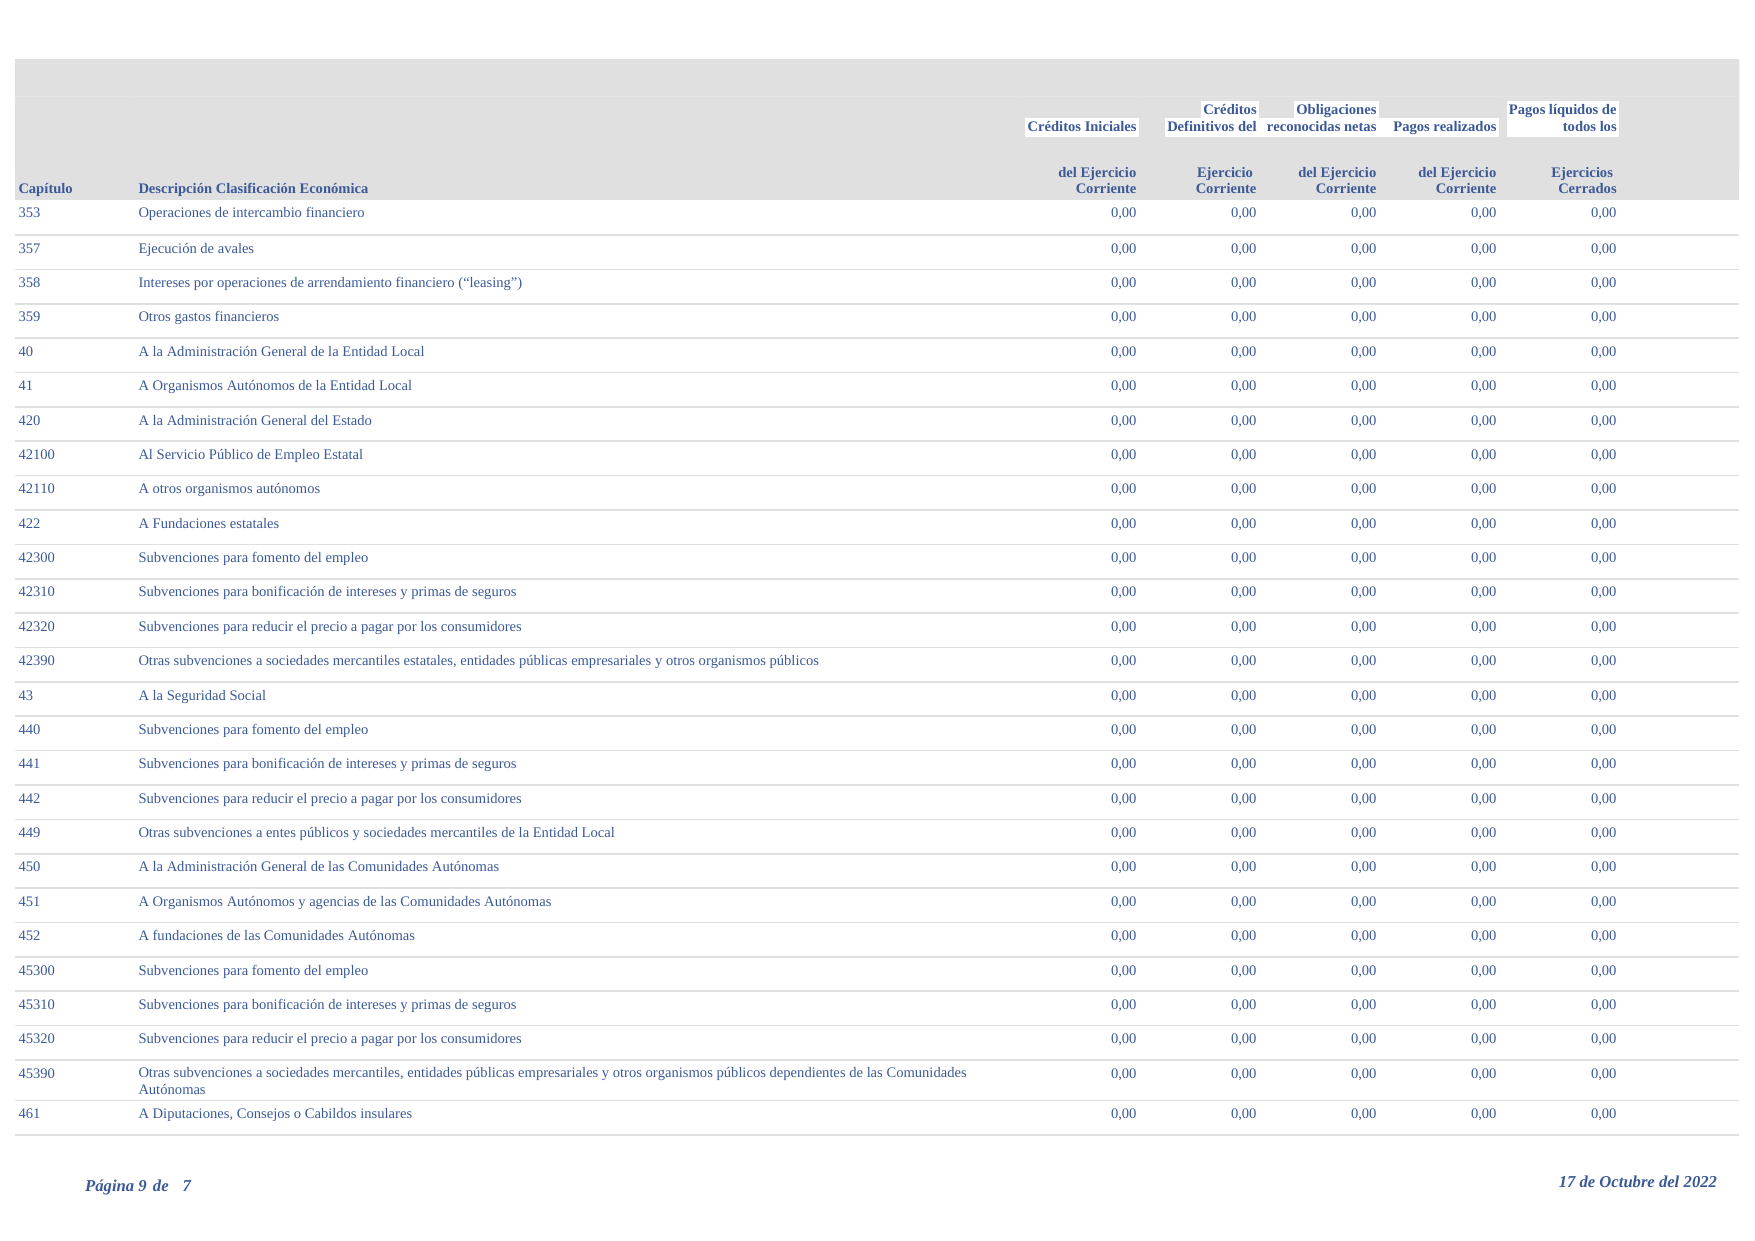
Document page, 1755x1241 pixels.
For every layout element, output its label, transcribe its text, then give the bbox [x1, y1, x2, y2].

table_cell 0,00 [1013, 648, 1166, 681]
table_cell 0,00 [1166, 648, 1277, 681]
table_cell 0,00 [1166, 545, 1277, 578]
table_cell 0,00 [1277, 717, 1397, 750]
table_cell 0,00 [1166, 200, 1277, 234]
table_cell 0,00 [1166, 511, 1277, 543]
table_cell 0,00 [1277, 855, 1397, 887]
table_cell 0,00 [1013, 958, 1166, 990]
table_cell 0,00 [1277, 1101, 1397, 1134]
table_cell 0,00 [1013, 683, 1166, 715]
table_cell 0,00 [1166, 992, 1277, 1025]
table_cell Subvenciones para bonificación de intereses y primas de seguros [105, 751, 1013, 784]
table_cell 0,00 [1013, 751, 1166, 784]
table_cell A la Seguridad Social [105, 683, 1013, 715]
table_cell 0,00 [1397, 751, 1524, 784]
table_cell 0,00 [1013, 717, 1166, 750]
table_cell 0,00 [1013, 200, 1166, 234]
table_cell 0,00 [1166, 923, 1277, 956]
table_cell 0,00 [1277, 751, 1397, 784]
table_cell 0,00 [1524, 408, 1739, 440]
table_cell 0,00 [1166, 305, 1277, 337]
table_cell 0,00 [1013, 614, 1166, 647]
table_cell 0,00 [1397, 339, 1524, 372]
table_cell 0,00 [1397, 923, 1524, 956]
table_cell 0,00 [1397, 580, 1524, 612]
table_cell 0,00 [1166, 1101, 1277, 1134]
table_cell 45390 [15, 1061, 105, 1099]
table_cell 42110 [15, 476, 105, 509]
table_cell 0,00 [1524, 786, 1739, 818]
table_cell Subvenciones para reducir el precio a pagar por los consumidores [105, 1026, 1013, 1059]
table_cell 0,00 [1397, 545, 1524, 578]
table_cell A la Administración General del Estado [105, 408, 1013, 440]
table_cell 0,00 [1397, 408, 1524, 440]
table_cell 0,00 [1397, 236, 1524, 268]
table_cell 0,00 [1277, 648, 1397, 681]
table_cell 0,00 [1524, 1026, 1739, 1059]
table_cell Otras subvenciones a sociedades mercantiles, entidades públicas empresariales y otros organismos públicos dependientes de las Comunidades Autónomas [105, 1061, 1013, 1099]
table_cell 0,00 [1166, 786, 1277, 818]
table_cell 0,00 [1397, 958, 1524, 990]
table_cell 452 [15, 923, 105, 956]
table_cell 0,00 [1397, 476, 1524, 509]
table_header del Ejercicio Corriente [1277, 172, 1397, 198]
table_cell 0,00 [1166, 236, 1277, 268]
table_cell 440 [15, 717, 105, 750]
table_cell 353 [15, 200, 105, 234]
table_cell 0,00 [1166, 1026, 1277, 1059]
table_cell 0,00 [1277, 683, 1397, 715]
table_cell 0,00 [1277, 992, 1397, 1025]
table_cell 45310 [15, 992, 105, 1025]
table_cell Otros gastos financieros [105, 305, 1013, 337]
table_cell 359 [15, 305, 105, 337]
table_cell 0,00 [1277, 511, 1397, 543]
table_cell 0,00 [1277, 339, 1397, 372]
table_cell 0,00 [1013, 305, 1166, 337]
table_cell 0,00 [1166, 1061, 1277, 1099]
table_cell 0,00 [1277, 923, 1397, 956]
table_cell 0,00 [1166, 751, 1277, 784]
table_cell Operaciones de intercambio financiero [105, 200, 1013, 234]
table_cell 0,00 [1524, 476, 1739, 509]
table_cell 0,00 [1013, 339, 1166, 372]
table_cell 0,00 [1277, 476, 1397, 509]
table_cell 0,00 [1013, 889, 1166, 922]
table_cell 0,00 [1166, 889, 1277, 922]
table_cell 0,00 [1013, 855, 1166, 887]
table_cell 0,00 [1524, 339, 1739, 372]
table_cell 0,00 [1013, 270, 1166, 303]
table_cell 0,00 [1013, 820, 1166, 853]
table_cell 0,00 [1013, 236, 1166, 268]
table_header del Ejercicio Corriente [1013, 172, 1166, 198]
table_cell A Organismos Autónomos y agencias de las Comunidades Autónomas [105, 889, 1013, 922]
table_header Ejercicios Cerrados [1524, 172, 1739, 198]
table_cell 357 [15, 236, 105, 268]
table_cell 0,00 [1166, 855, 1277, 887]
table_cell 0,00 [1397, 992, 1524, 1025]
table_cell 0,00 [1166, 270, 1277, 303]
table_cell 0,00 [1013, 476, 1166, 509]
table_cell 449 [15, 820, 105, 853]
table_cell 0,00 [1013, 923, 1166, 956]
table_cell 0,00 [1166, 958, 1277, 990]
table_cell 0,00 [1524, 717, 1739, 750]
table_cell 0,00 [1397, 511, 1524, 543]
table_cell Otras subvenciones a entes públicos y sociedades mercantiles de la Entidad Local [105, 820, 1013, 853]
table_cell 0,00 [1277, 373, 1397, 406]
table_cell A la Administración General de la Entidad Local [105, 339, 1013, 372]
table_cell 0,00 [1013, 511, 1166, 543]
table_cell 0,00 [1013, 408, 1166, 440]
table_header Ejercicio Corriente [1166, 172, 1277, 198]
table_cell 0,00 [1524, 1061, 1739, 1099]
table_cell Subvenciones para fomento del empleo [105, 958, 1013, 990]
table_cell 461 [15, 1101, 105, 1134]
table_cell 0,00 [1524, 270, 1739, 303]
table_cell 0,00 [1524, 511, 1739, 543]
table_cell 0,00 [1397, 305, 1524, 337]
table_cell 0,00 [1277, 236, 1397, 268]
table_cell 0,00 [1277, 958, 1397, 990]
table_header Capítulo [15, 172, 105, 198]
table_cell 0,00 [1524, 614, 1739, 647]
table_cell 0,00 [1277, 200, 1397, 234]
table_cell 0,00 [1013, 373, 1166, 406]
table_cell 0,00 [1524, 751, 1739, 784]
table_cell 0,00 [1013, 580, 1166, 612]
table_cell A fundaciones de las Comunidades Autónomas [105, 923, 1013, 956]
table_cell 0,00 [1277, 889, 1397, 922]
table_cell 0,00 [1013, 1026, 1166, 1059]
table_cell 0,00 [1397, 717, 1524, 750]
table_cell Otras subvenciones a sociedades mercantiles estatales, entidades públicas empresariales y otros organismos públicos [105, 648, 1013, 681]
table_cell 0,00 [1524, 442, 1739, 475]
table_cell 0,00 [1013, 545, 1166, 578]
table_cell 40 [15, 339, 105, 372]
table_cell 0,00 [1397, 373, 1524, 406]
table_cell 0,00 [1013, 1101, 1166, 1134]
table_cell 0,00 [1166, 614, 1277, 647]
table_cell 0,00 [1524, 889, 1739, 922]
table_cell Al Servicio Público de Empleo Estatal [105, 442, 1013, 475]
table_cell 0,00 [1277, 408, 1397, 440]
table_cell 0,00 [1524, 580, 1739, 612]
table_cell 0,00 [1524, 820, 1739, 853]
table_cell Subvenciones para bonificación de intereses y primas de seguros [105, 580, 1013, 612]
table_cell 0,00 [1166, 373, 1277, 406]
table_cell Subvenciones para fomento del empleo [105, 717, 1013, 750]
table_cell A la Administración General de las Comunidades Autónomas [105, 855, 1013, 887]
table_cell 0,00 [1524, 992, 1739, 1025]
table_cell 42100 [15, 442, 105, 475]
table_cell 0,00 [1524, 545, 1739, 578]
table_cell 0,00 [1013, 442, 1166, 475]
table_cell 0,00 [1166, 442, 1277, 475]
table_cell 0,00 [1524, 923, 1739, 956]
table_cell 0,00 [1013, 1061, 1166, 1099]
table_header Descripción Clasificación Económica [105, 172, 1013, 198]
table_cell 0,00 [1277, 786, 1397, 818]
table_cell 0,00 [1166, 717, 1277, 750]
table_cell 0,00 [1397, 1026, 1524, 1059]
table_cell 0,00 [1524, 958, 1739, 990]
table_cell A Fundaciones estatales [105, 511, 1013, 543]
table_cell 0,00 [1277, 614, 1397, 647]
table_cell 0,00 [1277, 580, 1397, 612]
table_cell 0,00 [1397, 648, 1524, 681]
table_cell 0,00 [1397, 1101, 1524, 1134]
table_cell 451 [15, 889, 105, 922]
table_cell 42300 [15, 545, 105, 578]
table_cell Subvenciones para reducir el precio a pagar por los consumidores [105, 614, 1013, 647]
table_cell 420 [15, 408, 105, 440]
table_cell 0,00 [1397, 200, 1524, 234]
table_cell Subvenciones para fomento del empleo [105, 545, 1013, 578]
table_cell 0,00 [1013, 992, 1166, 1025]
table_cell Ejecución de avales [105, 236, 1013, 268]
table_cell 42320 [15, 614, 105, 647]
table_cell 0,00 [1524, 305, 1739, 337]
table_cell 0,00 [1524, 236, 1739, 268]
table_cell 0,00 [1397, 855, 1524, 887]
table_cell 0,00 [1397, 683, 1524, 715]
table_cell 0,00 [1277, 305, 1397, 337]
table_cell 442 [15, 786, 105, 818]
table_cell 450 [15, 855, 105, 887]
table_cell 0,00 [1397, 786, 1524, 818]
table_cell 0,00 [1397, 820, 1524, 853]
table_cell 0,00 [1524, 1101, 1739, 1134]
table_cell 0,00 [1397, 1061, 1524, 1099]
table_cell 0,00 [1524, 200, 1739, 234]
table_cell 0,00 [1166, 580, 1277, 612]
table_cell 0,00 [1397, 614, 1524, 647]
table_cell 0,00 [1166, 820, 1277, 853]
table_cell 42310 [15, 580, 105, 612]
table_cell 0,00 [1524, 855, 1739, 887]
table_cell 0,00 [1166, 683, 1277, 715]
table_cell 0,00 [1277, 1026, 1397, 1059]
table_cell 422 [15, 511, 105, 543]
table_cell A otros organismos autónomos [105, 476, 1013, 509]
table_cell 45320 [15, 1026, 105, 1059]
table_cell A Diputaciones, Consejos o Cabildos insulares [105, 1101, 1013, 1134]
table_cell 42390 [15, 648, 105, 681]
table_cell 45300 [15, 958, 105, 990]
table_cell 0,00 [1277, 545, 1397, 578]
table_cell 0,00 [1277, 1061, 1397, 1099]
table_cell 0,00 [1166, 408, 1277, 440]
table_cell 0,00 [1277, 270, 1397, 303]
table_cell 0,00 [1166, 339, 1277, 372]
table_cell 43 [15, 683, 105, 715]
table_cell 41 [15, 373, 105, 406]
table_cell Subvenciones para reducir el precio a pagar por los consumidores [105, 786, 1013, 818]
table_cell 0,00 [1524, 373, 1739, 406]
table_cell 0,00 [1524, 648, 1739, 681]
table_cell 0,00 [1397, 442, 1524, 475]
table_cell Intereses por operaciones de arrendamiento financiero (“leasing”) [105, 270, 1013, 303]
table_cell A Organismos Autónomos de la Entidad Local [105, 373, 1013, 406]
table_cell 0,00 [1524, 683, 1739, 715]
table_cell 0,00 [1277, 820, 1397, 853]
table_cell 0,00 [1013, 786, 1166, 818]
table_cell 441 [15, 751, 105, 784]
table_cell Subvenciones para bonificación de intereses y primas de seguros [105, 992, 1013, 1025]
table_header del Ejercicio Corriente [1397, 172, 1524, 198]
table_cell 0,00 [1397, 889, 1524, 922]
table_cell 0,00 [1166, 476, 1277, 509]
table_cell 0,00 [1397, 270, 1524, 303]
table_cell 0,00 [1277, 442, 1397, 475]
table_cell 358 [15, 270, 105, 303]
